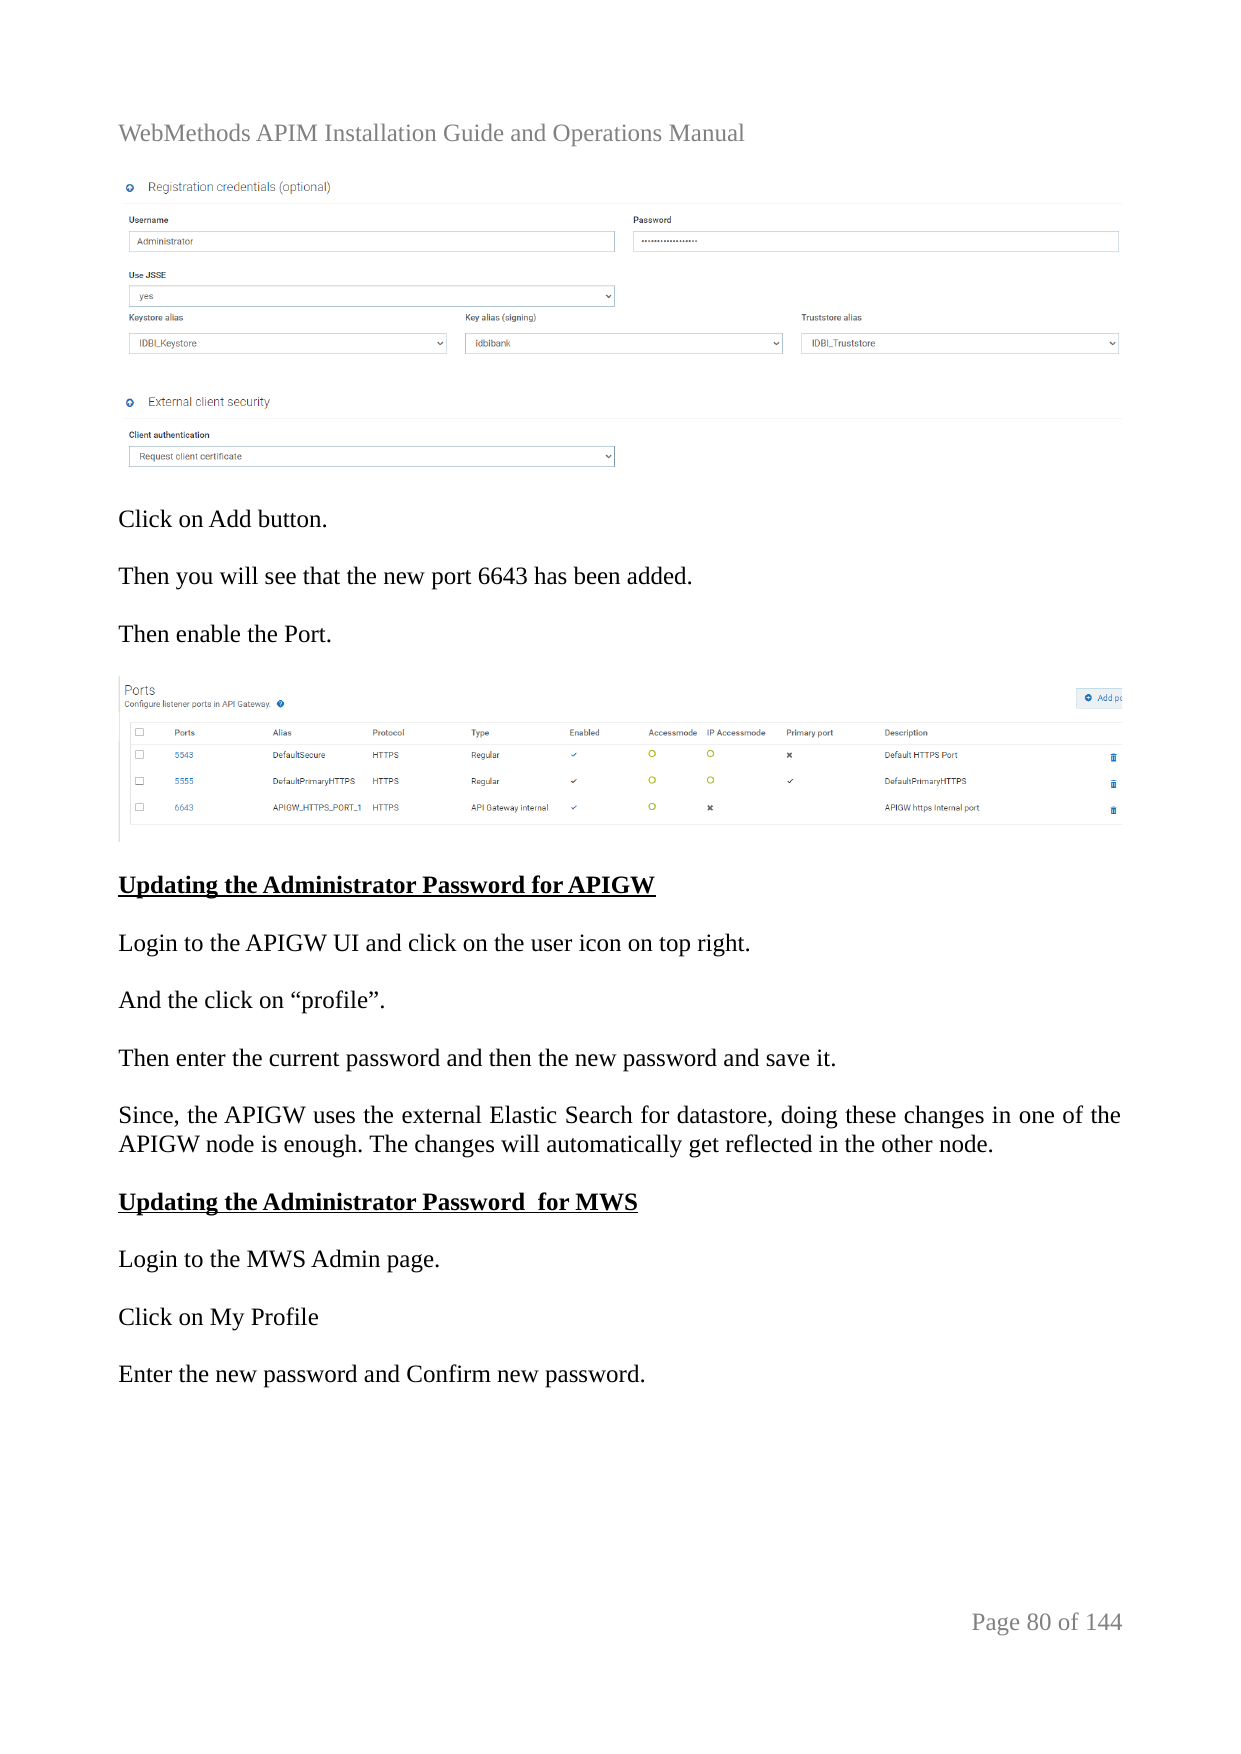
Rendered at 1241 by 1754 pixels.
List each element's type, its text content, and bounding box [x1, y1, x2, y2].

text Since, the APIGW uses the external Elastic Search for datastore, doing these changes in one of the APIGW node is enough. The changes will automatically get reflected in the other node. [118, 1100, 1122, 1158]
text Updating the Administrator Password for MWS [118, 1187, 1122, 1215]
text Click on Add button. [118, 504, 1122, 533]
text Click on My Profile [118, 1302, 1122, 1330]
text Then enter the current password and then the new password and save it. [118, 1043, 1122, 1072]
text Then you will see that the new port 6643 has been added. [118, 561, 1122, 590]
text Then enable the Port. [118, 619, 1122, 648]
text Updating the Administrator Password for APIGW [118, 870, 1122, 899]
text Login to the APIGW UI and click on the user icon on top right. [118, 928, 1122, 957]
text And the click on “profile”. [118, 985, 1122, 1014]
picture [118, 176, 1123, 476]
text Enter the new password and Confirm new password. [118, 1359, 1122, 1388]
text Login to the MWS Admin page. [118, 1244, 1122, 1273]
picture [118, 676, 1123, 842]
